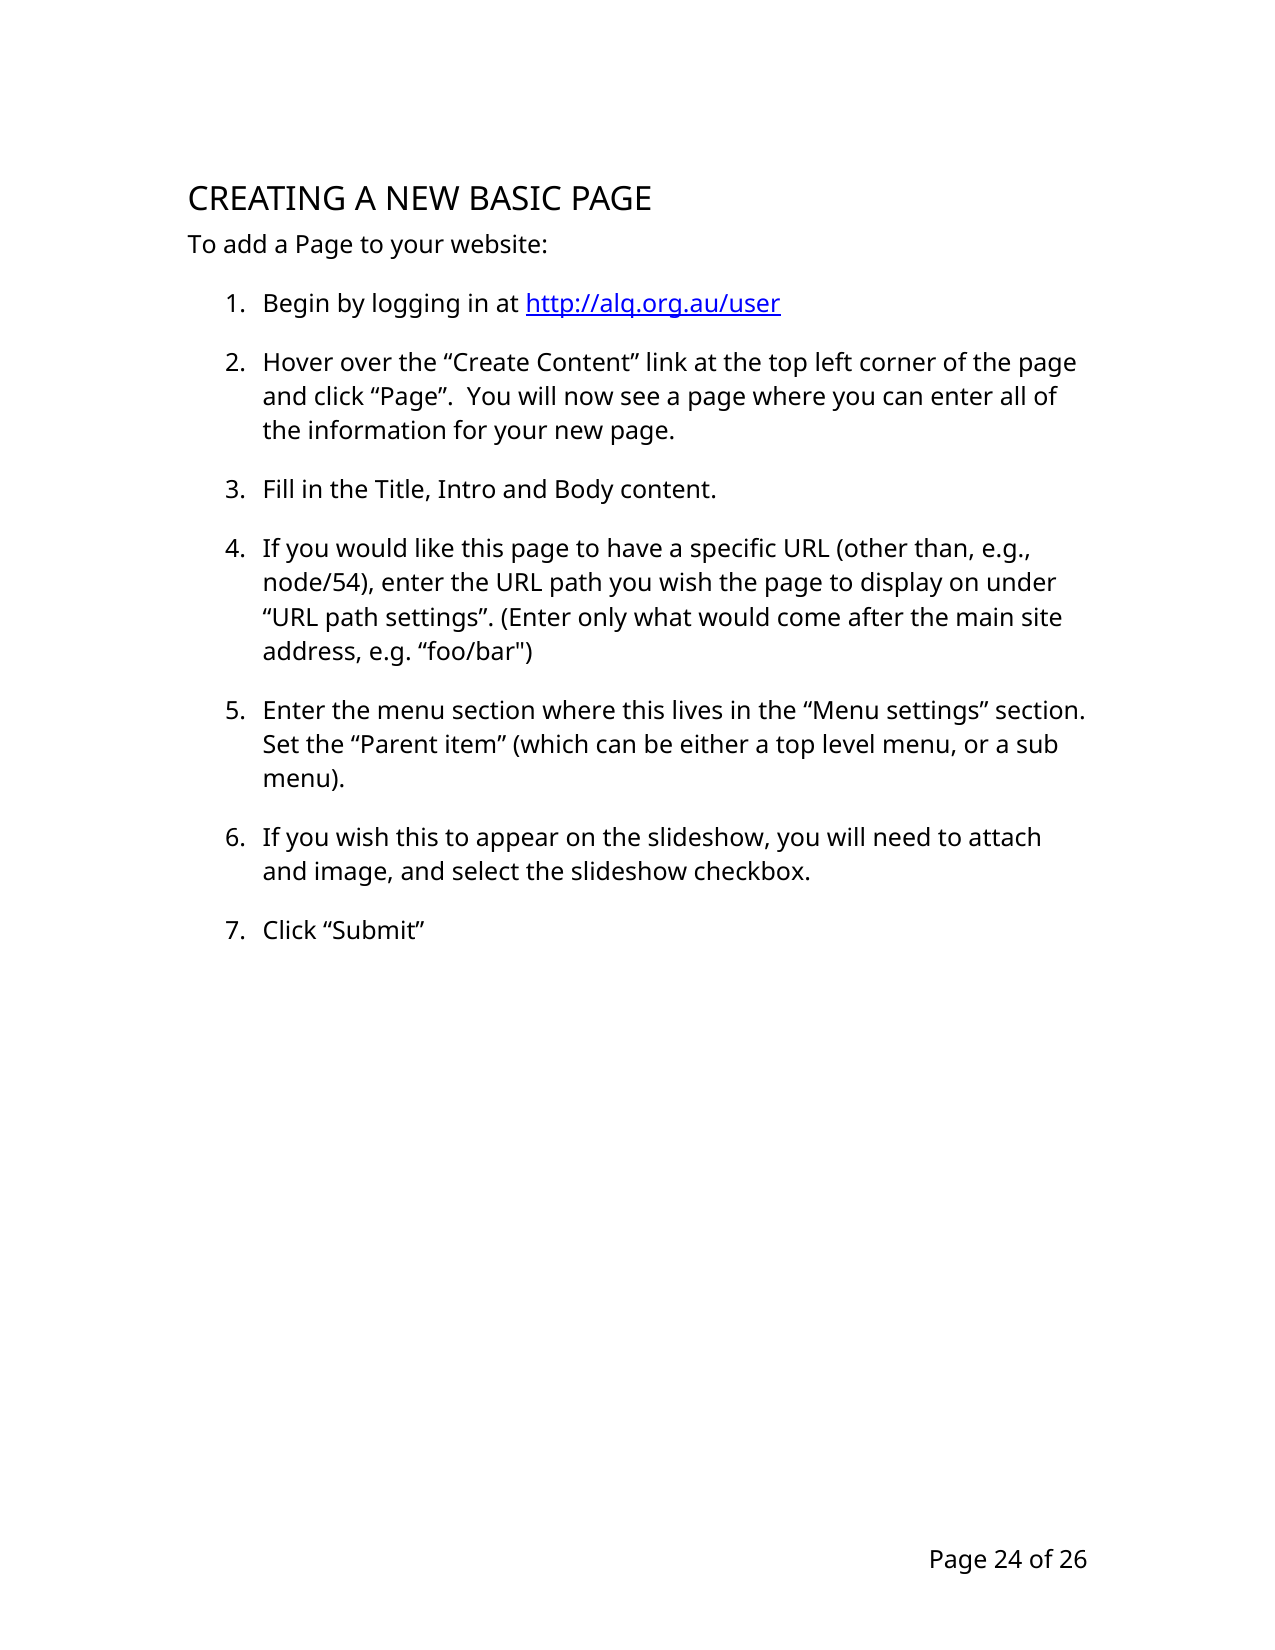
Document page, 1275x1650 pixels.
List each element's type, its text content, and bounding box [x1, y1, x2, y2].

list Click “Submit” [225, 913, 1087, 947]
list Begin by logging in at http://alq.org.au/user [225, 286, 1087, 320]
list If you wish this to appear on the slideshow, you will need to attach and image, and select the slideshow checkbox. [225, 819, 1087, 888]
list Fill in the Title, Intro and Body content. [225, 472, 1087, 506]
list Hover over the “Create Content” link at the top left corner of the page and click “Page”. You will now see a page where you can enter all of the information for your new page. [225, 345, 1087, 447]
text To add a Page to your website: [187, 227, 1087, 261]
list Enter the menu section where this lives in the “Menu settings” section. Set the “Parent item” (which can be either a top level menu, or a sub menu). [225, 692, 1087, 794]
subtitle Creating a New Basic page [187, 175, 1087, 220]
list If you would like this page to have a specific URL (other than, e.g., node/54), enter the URL path you wish the page to display on under “URL path settings”. (Enter only what would come after the main site address, e.g. “foo/bar") [225, 531, 1087, 667]
